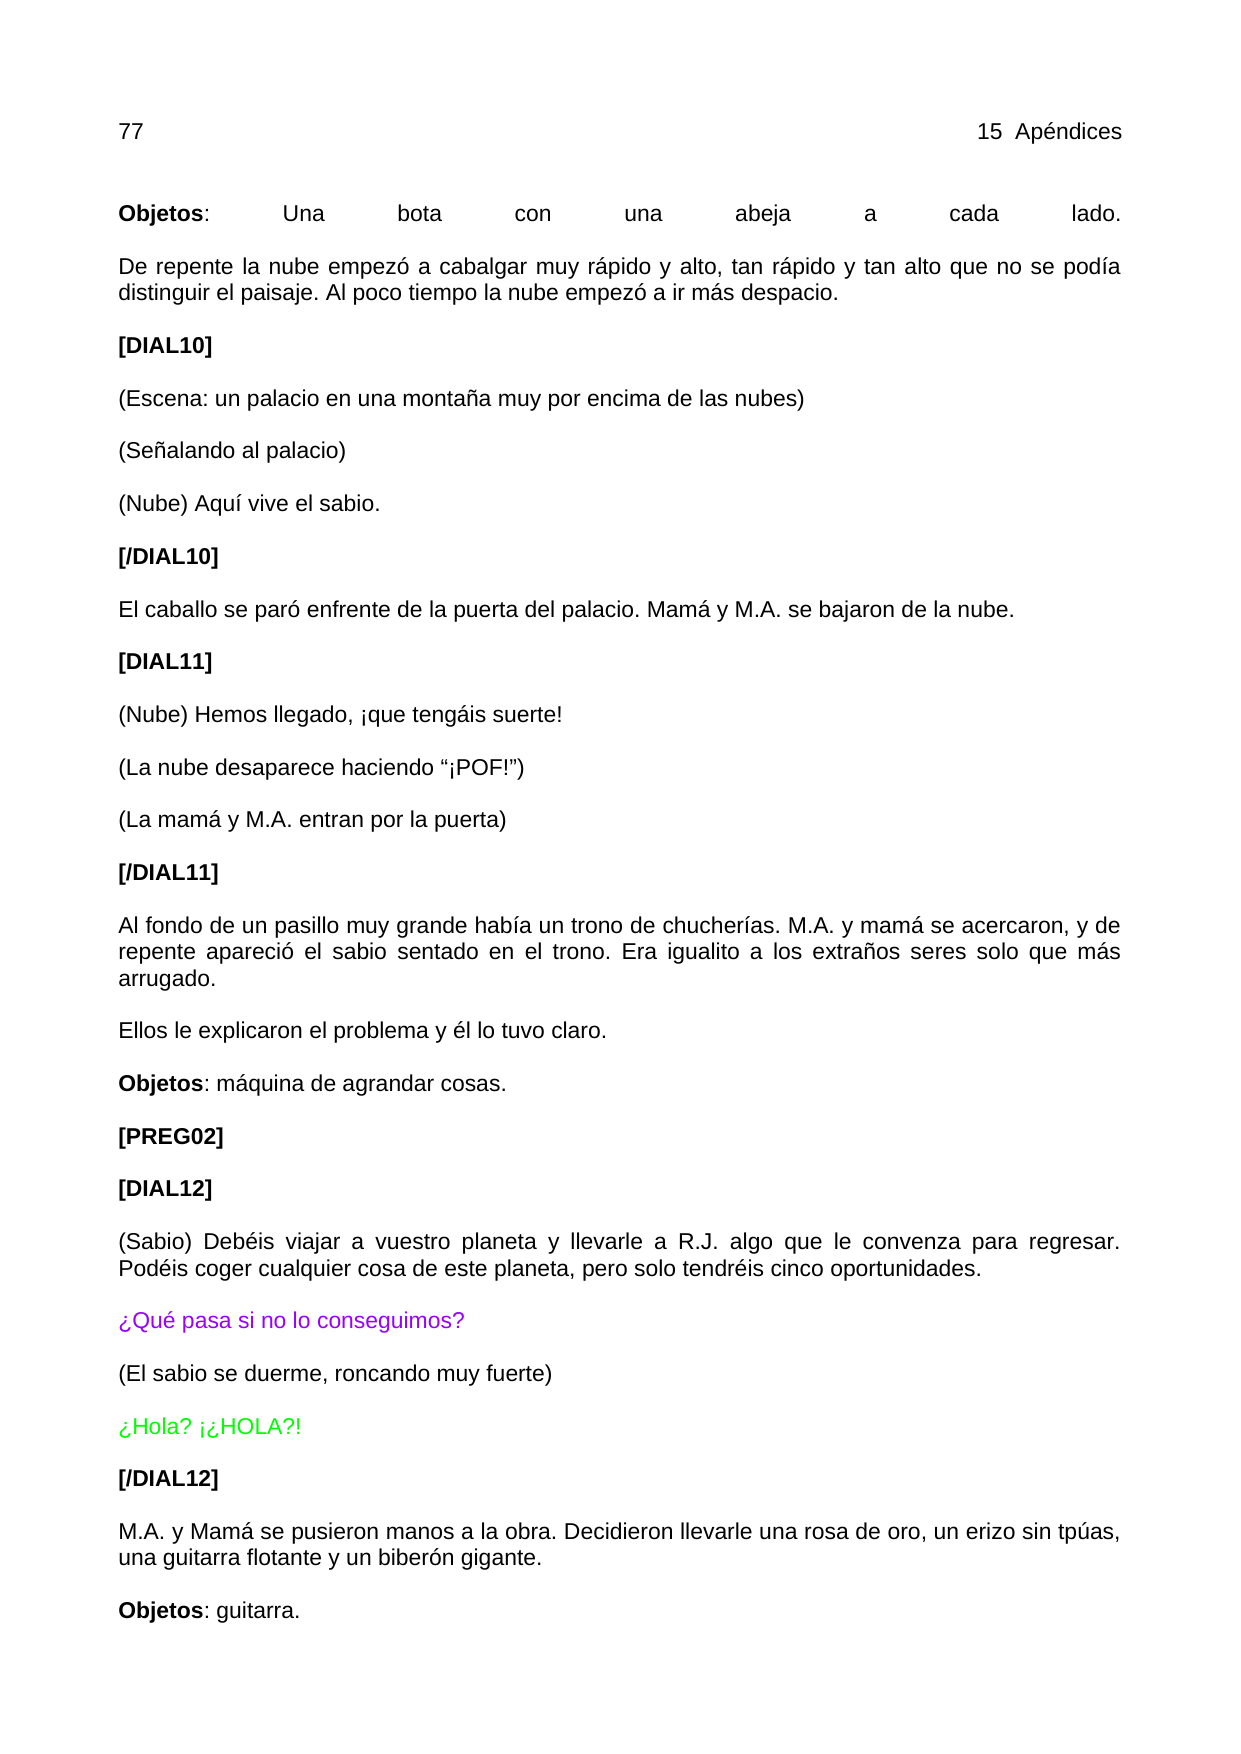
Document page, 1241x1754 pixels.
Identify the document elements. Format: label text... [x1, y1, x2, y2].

text (La mamá y M.A. entran por la puerta) [118, 806, 1122, 833]
text (La nube desaparece haciendo “¡POF!”) [118, 754, 1122, 780]
text (Escena: un palacio en una montaña muy por encima de las nubes) [118, 385, 1122, 411]
text Al fondo de un pasillo muy grande había un trono de chucherías. M.A. y mamá se acercaron, y de repente apareció el sabio sentado en el trono. Era igualito a los extraños seres solo que más arrugado. [118, 912, 1122, 991]
text [/DIAL10] [118, 543, 1122, 569]
text (El sabio se duerme, roncando muy fuerte) [118, 1360, 1122, 1386]
text [DIAL11] [118, 648, 1122, 675]
text [DIAL12] [118, 1175, 1122, 1202]
text (Nube) Aquí vive el sabio. [118, 490, 1122, 517]
text Objetos: Una bota con una abeja a cada lado. [118, 200, 1122, 253]
text Ellos le explicaron el problema y él lo tuvo claro. [118, 1017, 1122, 1044]
text ¿Qué pasa si no lo conseguimos? [118, 1307, 1122, 1333]
text [PREG02] [118, 1123, 1122, 1149]
text (Sabio) Debéis viajar a vuestro planeta y llevarle a R.J. algo que le convenza para regresar. Podéis coger cualquier cosa de este planeta, pero solo tendréis cinco oportunidades. [118, 1228, 1122, 1281]
text ¿Hola? ¡¿HOLA?! [118, 1413, 1122, 1439]
text De repente la nube empezó a cabalgar muy rápido y alto, tan rápido y tan alto que no se podía distinguir el paisaje. Al poco tiempo la nube empezó a ir más despacio. [118, 253, 1122, 306]
text Objetos: guitarra. [118, 1597, 1122, 1623]
text El caballo se paró enfrente de la puerta del palacio. Mamá y M.A. se bajaron de la nube. [118, 596, 1122, 622]
text Objetos: máquina de agrandar cosas. [118, 1070, 1122, 1096]
text [/DIAL11] [118, 859, 1122, 886]
text [/DIAL12] [118, 1465, 1122, 1492]
text (Nube) Hemos llegado, ¡que tengáis suerte! [118, 701, 1122, 727]
text [DIAL10] [118, 306, 1122, 358]
text (Señalando al palacio) [118, 437, 1122, 464]
text M.A. y Mamá se pusieron manos a la obra. Decidieron llevarle una rosa de oro, un erizo sin tpúas, una guitarra flotante y un biberón gigante. [118, 1518, 1122, 1571]
